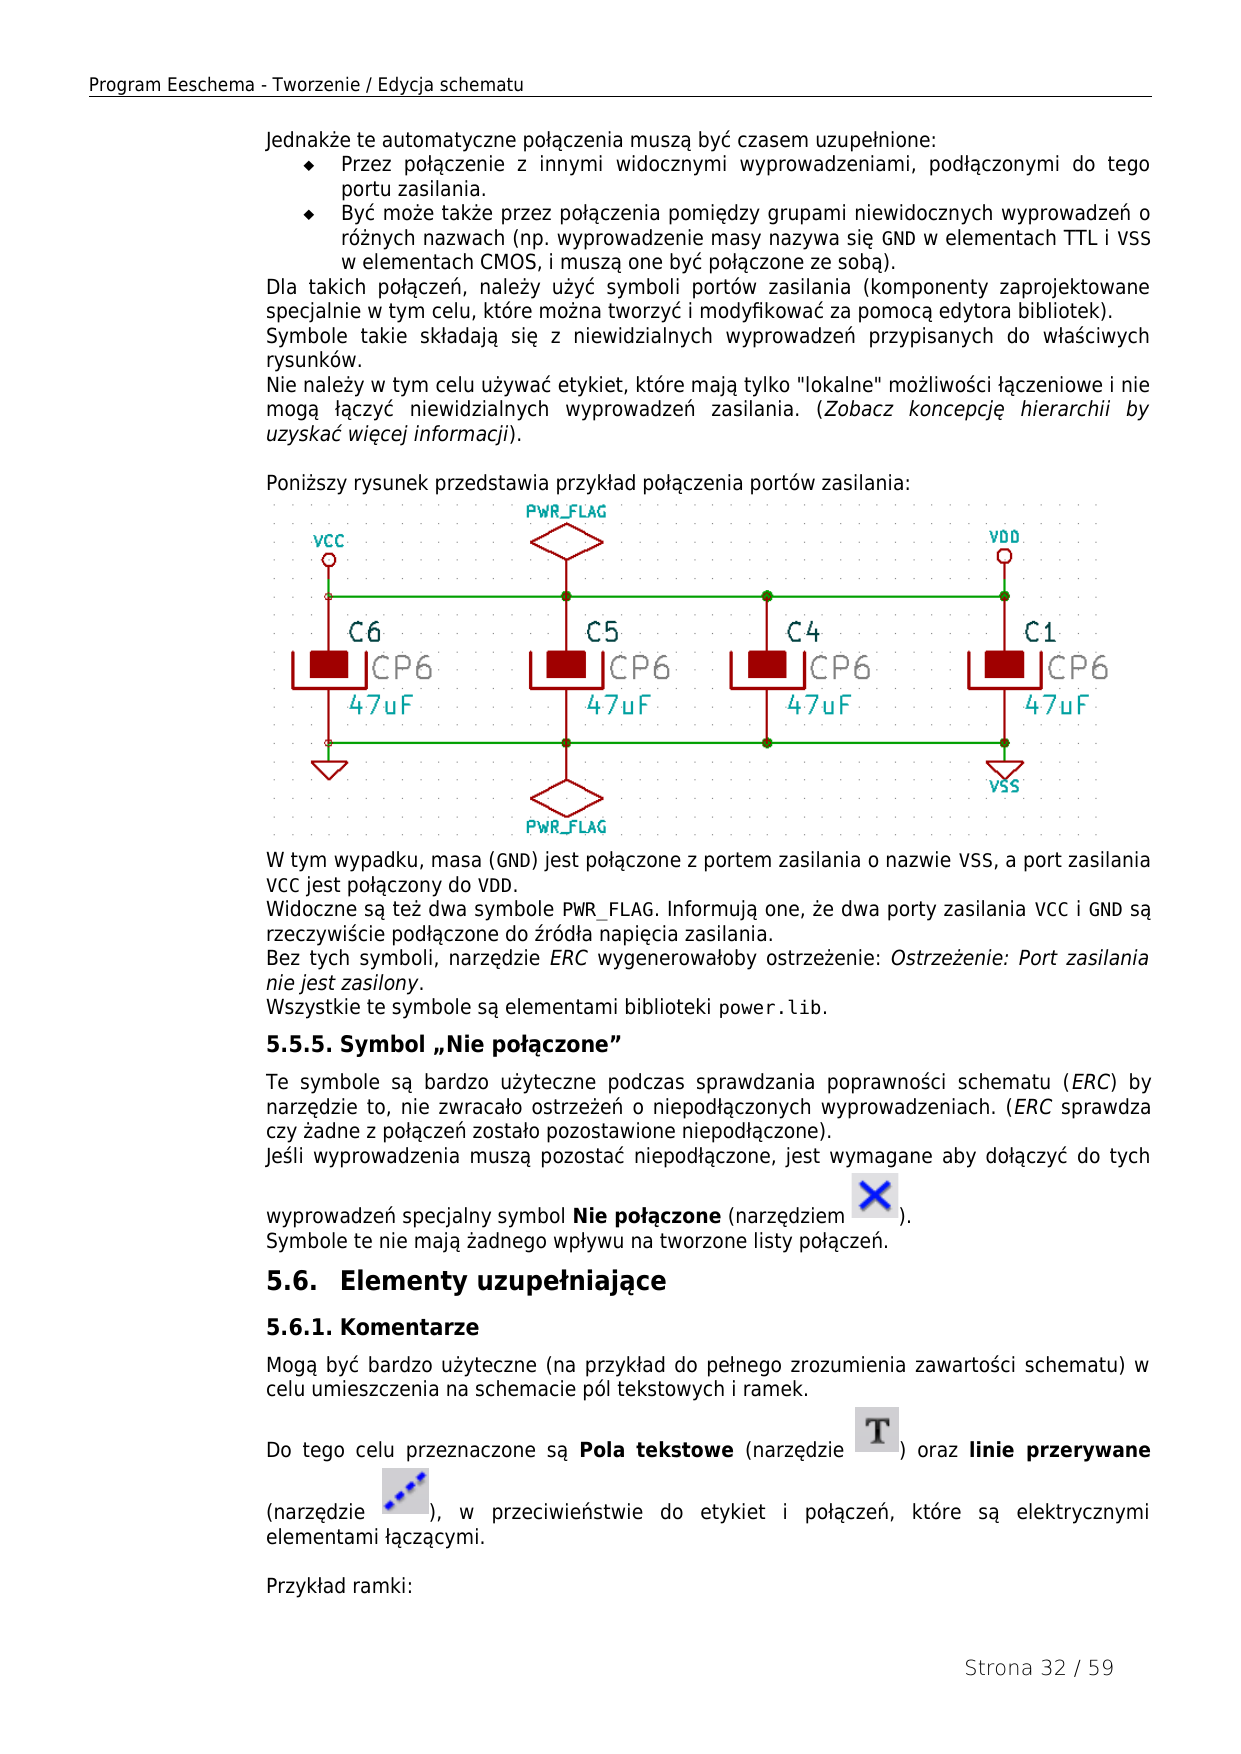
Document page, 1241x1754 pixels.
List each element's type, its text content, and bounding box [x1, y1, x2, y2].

list Być może także przez połączenia pomiędzy grupami niewidocznych wyprowadzeń o różnych nazwach (np. wyprowadzenie masy nazywa się GND w elementach TTL i VSS w elementach CMOS, i muszą one być połączone ze sobą). [303, 201, 1152, 275]
text W tym wypadku, masa (GND) jest połączone z portem zasilania o nazwie VSS, a port zasilania VCC jest połączony do VDD. [266, 848, 1152, 897]
subtitle Symbol „Nie połączone” [266, 1031, 1152, 1058]
text Dla takich połączeń, należy użyć symboli portów zasilania (komponenty zaprojektowane specjalnie w tym celu, które można tworzyć i modyfikować za pomocą edytora bibliotek). [266, 275, 1152, 324]
text Symbole te nie mają żadnego wpływu na tworzone listy połączeń. [266, 1229, 1152, 1253]
picture [851, 1173, 899, 1218]
text Poniższy rysunek przedstawia przykład połączenia portów zasilania: [266, 471, 1152, 495]
text Mogą być bardzo użyteczne (na przykład do pełnego zrozumienia zawartości schematu) w celu umieszczenia na schemacie pól tekstowych i ramek. [266, 1353, 1152, 1402]
text Jednakże te automatyczne połączenia muszą być czasem uzupełnione: [266, 128, 1152, 152]
picture [265, 501, 1113, 843]
text Do tego celu przeznaczone są Pola tekstowe (narzędzie ) oraz linie przerywane (narzędzie ), w przeciwieństwie do etykiet i połączeń, które są elektrycznymi elementami łączącymi. [266, 1402, 1152, 1549]
text Symbole takie składają się z niewidzialnych wyprowadzeń przypisanych do właściwych rysunków. [266, 324, 1152, 373]
list Przez połączenie z innymi widocznymi wyprowadzeniami, podłączonymi do tego portu zasilania. [303, 152, 1152, 201]
text Jeśli wyprowadzenia muszą pozostać niepodłączone, jest wymagane aby dołączyć do tych wyprowadzeń specjalny symbol Nie połączone (narzędziem ). [266, 1143, 1152, 1229]
picture [382, 1468, 429, 1514]
subtitle Elementy uzupełniające [266, 1265, 1152, 1296]
text Wszystkie te symbole są elementami biblioteki power.lib. [266, 995, 1152, 1019]
text Przykład ramki: [266, 1574, 1152, 1598]
picture [855, 1407, 899, 1452]
text Bez tych symboli, narzędzie ERC wygenerowałoby ostrzeżenie: Ostrzeżenie: Port zasilania nie jest zasilony. [266, 946, 1152, 995]
text Nie należy w tym celu używać etykiet, które mają tylko "lokalne" możliwości łączeniowe i nie mogą łączyć niewidzialnych wyprowadzeń zasilania. (Zobacz koncepcję hierarchii by uzyskać więcej informacji). [266, 373, 1152, 446]
text Te symbole są bardzo użyteczne podczas sprawdzania poprawności schematu (ERC) by narzędzie to, nie zwracało ostrzeżeń o niepodłączonych wyprowadzeniach. (ERC sprawdza czy żadne z połączeń zostało pozostawione niepodłączone). [266, 1070, 1152, 1143]
text Widoczne są też dwa symbole PWR_FLAG. Informują one, że dwa porty zasilania VCC i GND są rzeczywiście podłączone do źródła napięcia zasilania. [266, 897, 1152, 946]
subtitle Komentarze [266, 1314, 1152, 1341]
